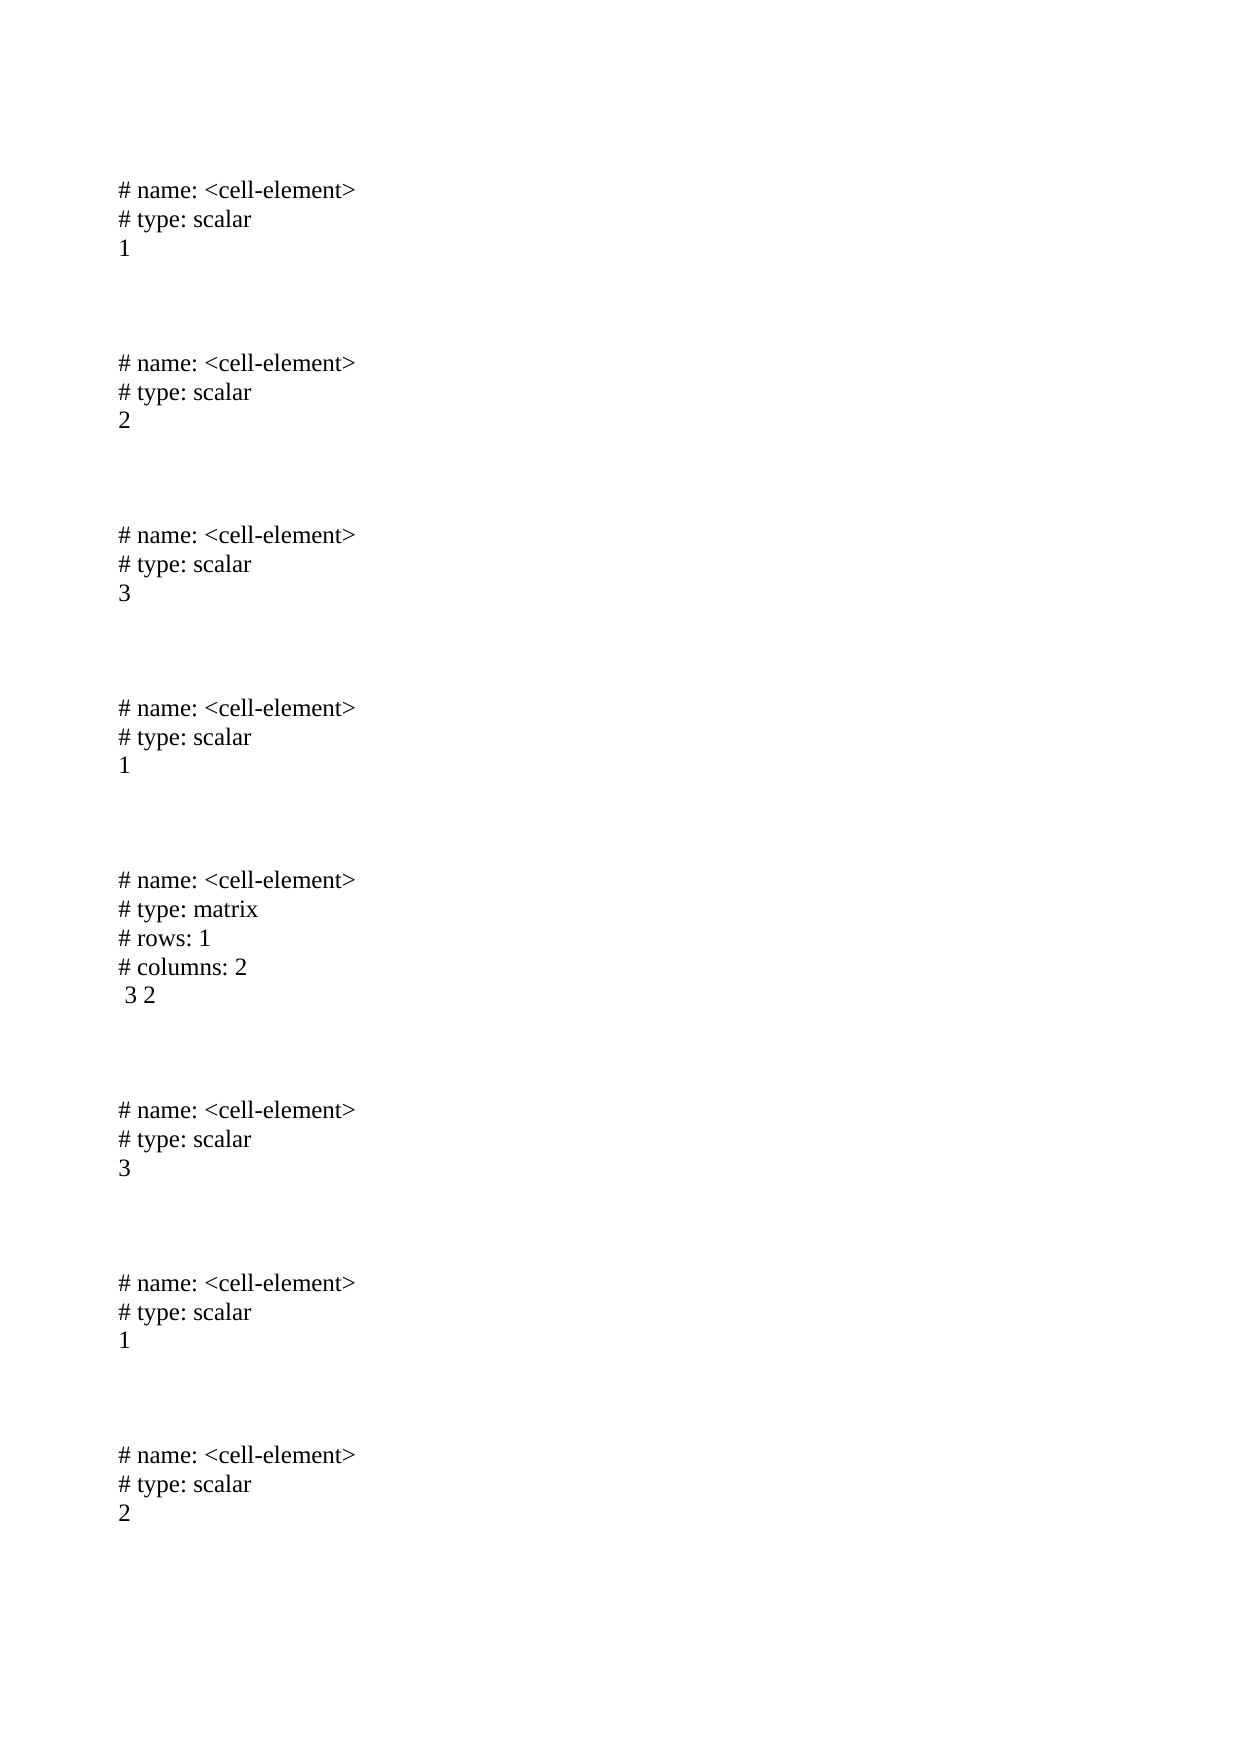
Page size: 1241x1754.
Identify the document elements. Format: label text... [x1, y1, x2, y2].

text # name: <cell-element> [118, 1441, 1122, 1469]
text 3 [118, 578, 1122, 607]
text # type: scalar [118, 1469, 1122, 1498]
text 2 [118, 406, 1122, 434]
text # type: scalar [118, 377, 1122, 406]
text # rows: 1 [118, 923, 1122, 952]
text 1 [118, 233, 1122, 262]
text # name: <cell-element> [118, 1268, 1122, 1297]
text # name: <cell-element> [118, 1096, 1122, 1124]
text # name: <cell-element> [118, 348, 1122, 377]
text # columns: 2 [118, 952, 1122, 981]
text # type: matrix [118, 894, 1122, 923]
text # name: <cell-element> [118, 521, 1122, 549]
text 3 [118, 1153, 1122, 1182]
text 3 2 [118, 981, 1122, 1009]
text # type: scalar [118, 204, 1122, 233]
text 1 [118, 751, 1122, 779]
text # name: <cell-element> [118, 176, 1122, 204]
text # type: scalar [118, 549, 1122, 578]
text # type: scalar [118, 722, 1122, 751]
text 1 [118, 1326, 1122, 1354]
text # name: <cell-element> [118, 866, 1122, 894]
text # type: scalar [118, 1124, 1122, 1153]
text # name: <cell-element> [118, 693, 1122, 722]
text # type: scalar [118, 1297, 1122, 1326]
text 2 [118, 1498, 1122, 1527]
